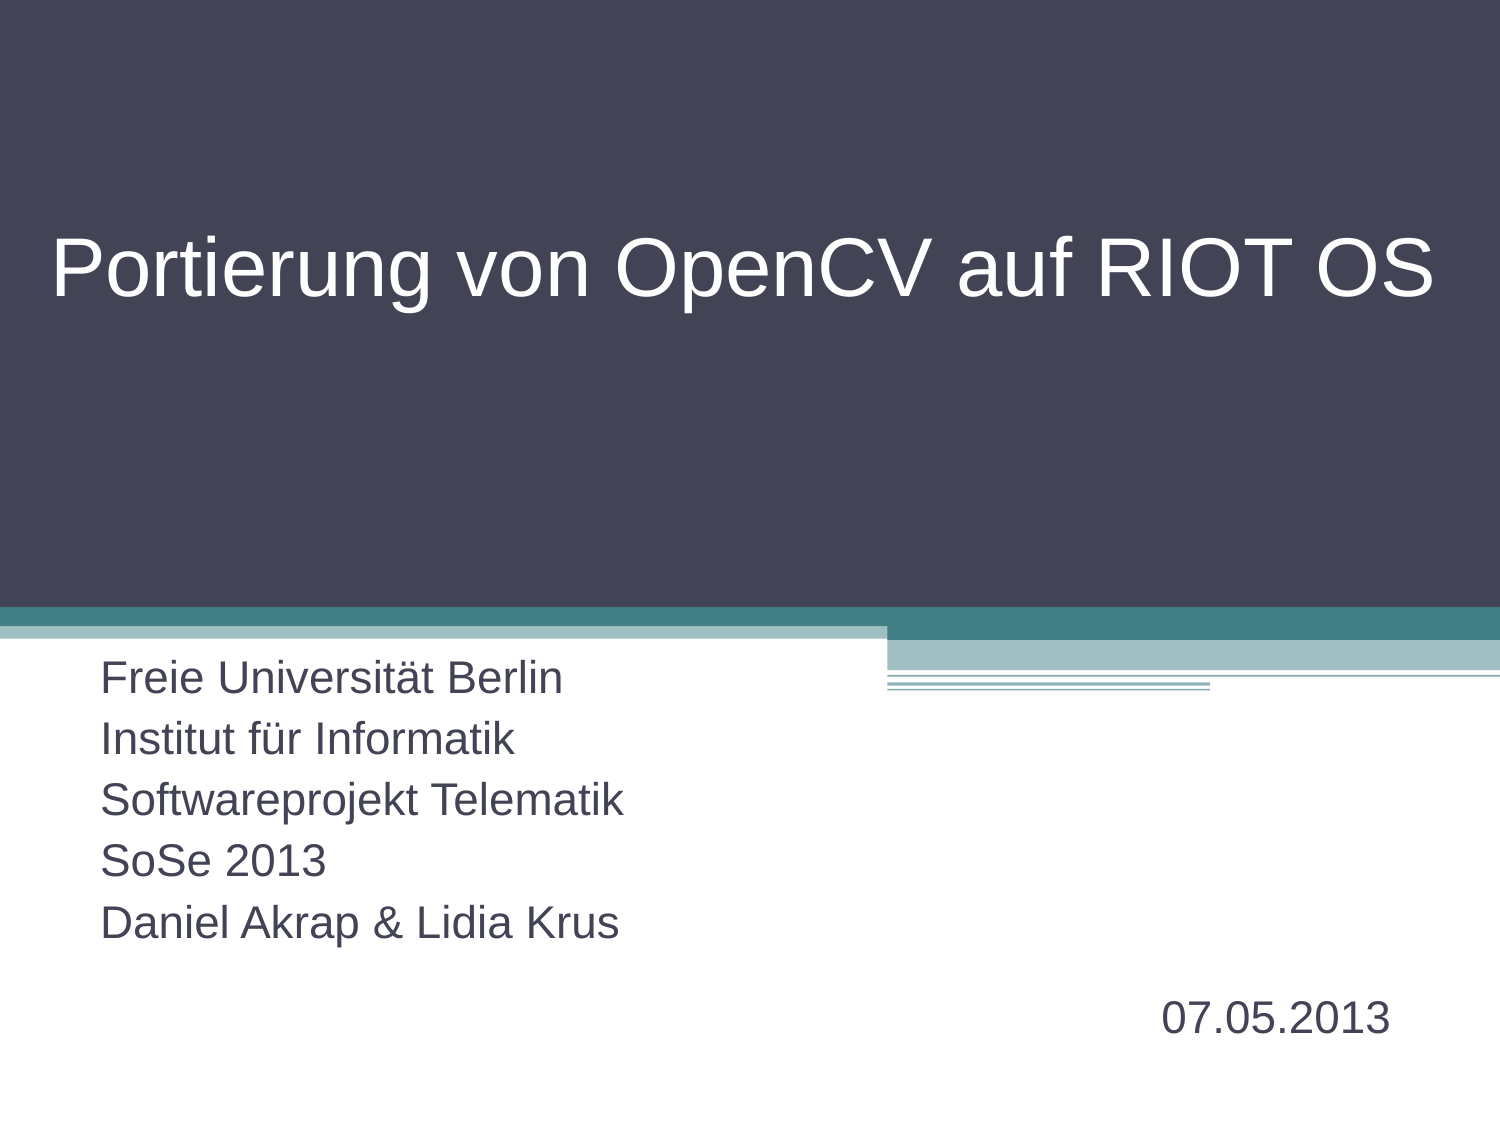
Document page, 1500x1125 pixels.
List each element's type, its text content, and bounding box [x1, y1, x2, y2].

text_box Freie Universität Berlin Institut für Informatik Softwareprojekt Telematik SoSe 2013 Daniel Akrap & Lidia Krus [75, 639, 888, 955]
text_box 07.05.2013 [1136, 980, 1453, 1091]
title Portierung von OpenCV auf RIOT OS [35, 179, 1465, 421]
